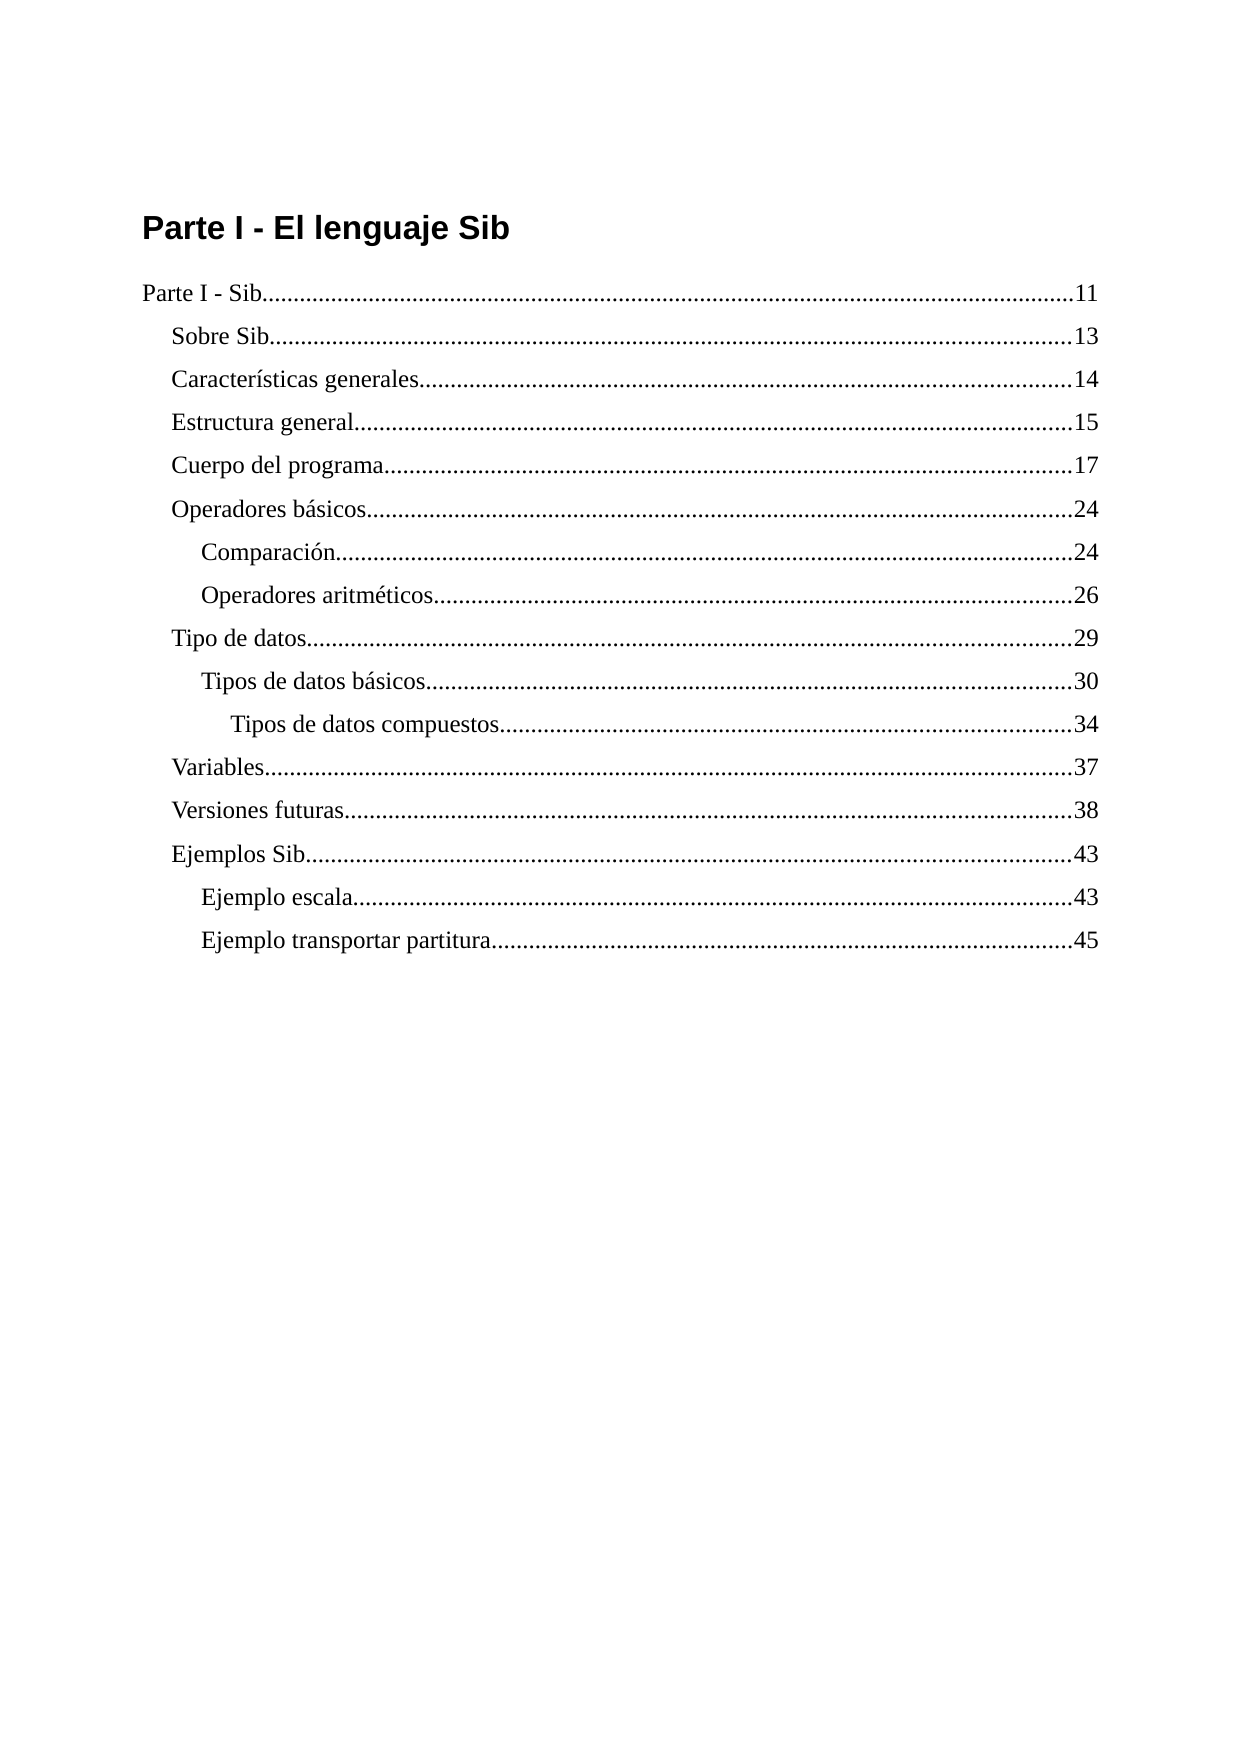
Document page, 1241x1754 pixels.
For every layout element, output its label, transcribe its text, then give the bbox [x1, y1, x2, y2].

text Operadores básicos 24 [171, 494, 1098, 522]
text Tipos de datos compuestos 34 [230, 709, 1098, 738]
text Características generales 14 [171, 364, 1098, 393]
text Tipos de datos básicos 30 [201, 666, 1098, 695]
text Cuerpo del programa 17 [171, 451, 1098, 479]
text Versiones futuras 38 [171, 796, 1098, 824]
text Comparación 24 [201, 537, 1098, 566]
text Sobre Sib 13 [171, 321, 1098, 350]
text Ejemplos Sib 43 [171, 839, 1098, 867]
text Tipo de datos 29 [171, 623, 1098, 652]
text Ejemplo transportar partitura 45 [201, 925, 1098, 954]
text Parte I - Sib 11 [142, 278, 1098, 307]
text Ejemplo escala 43 [201, 882, 1098, 911]
text Estructura general 15 [171, 407, 1098, 436]
subtitle Parte I - El lenguaje Sib [142, 208, 1098, 246]
text Operadores aritméticos 26 [201, 580, 1098, 609]
text Variables. 37 [171, 752, 1098, 781]
